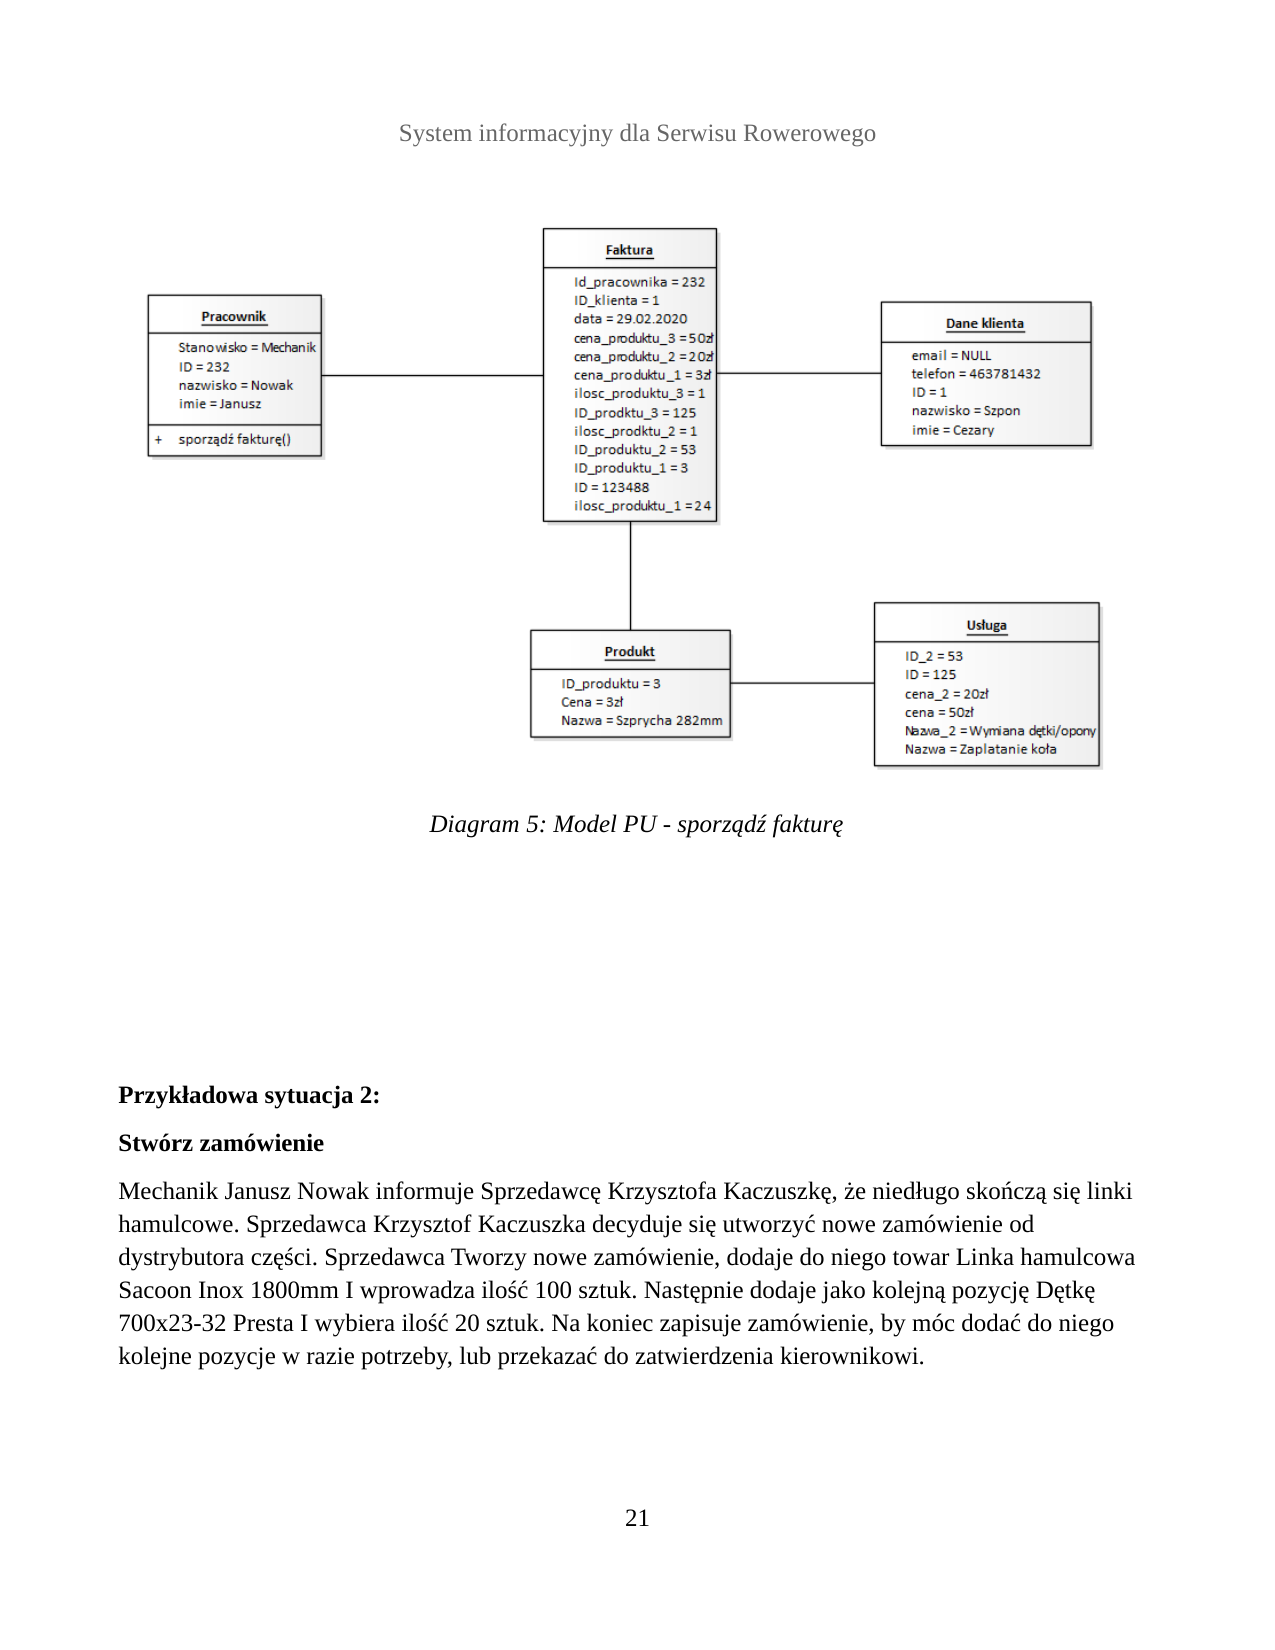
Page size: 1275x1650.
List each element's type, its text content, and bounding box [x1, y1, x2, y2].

text Diagram 5: Model PU - sporządź fakturę [118, 810, 1157, 838]
picture [118, 188, 1157, 810]
text Mechanik Janusz Nowak informuje Sprzedawcę Krzysztofa Kaczuszkę, że niedługo skończą się linki hamulcowe. Sprzedawca Krzysztof Kaczuszka decyduje się utworzyć nowe zamówienie od dystrybutora części. Sprzedawca Tworzy nowe zamówienie, dodaje do niego towar Linka hamulcowa Sacoon Inox 1800mm I wprowadza ilość 100 sztuk. Następnie dodaje jako kolejną pozycję Dętkę 700x23-32 Presta I wybiera ilość 20 sztuk. Na koniec zapisuje zamówienie, by móc dodać do niego kolejne pozycje w razie potrzeby, lub przekazać do zatwierdzenia kierownikowi. [118, 1176, 1157, 1370]
text Przykładowa sytuacja 2: [118, 1081, 1157, 1109]
text Stwórz zamówienie [118, 1128, 1157, 1157]
